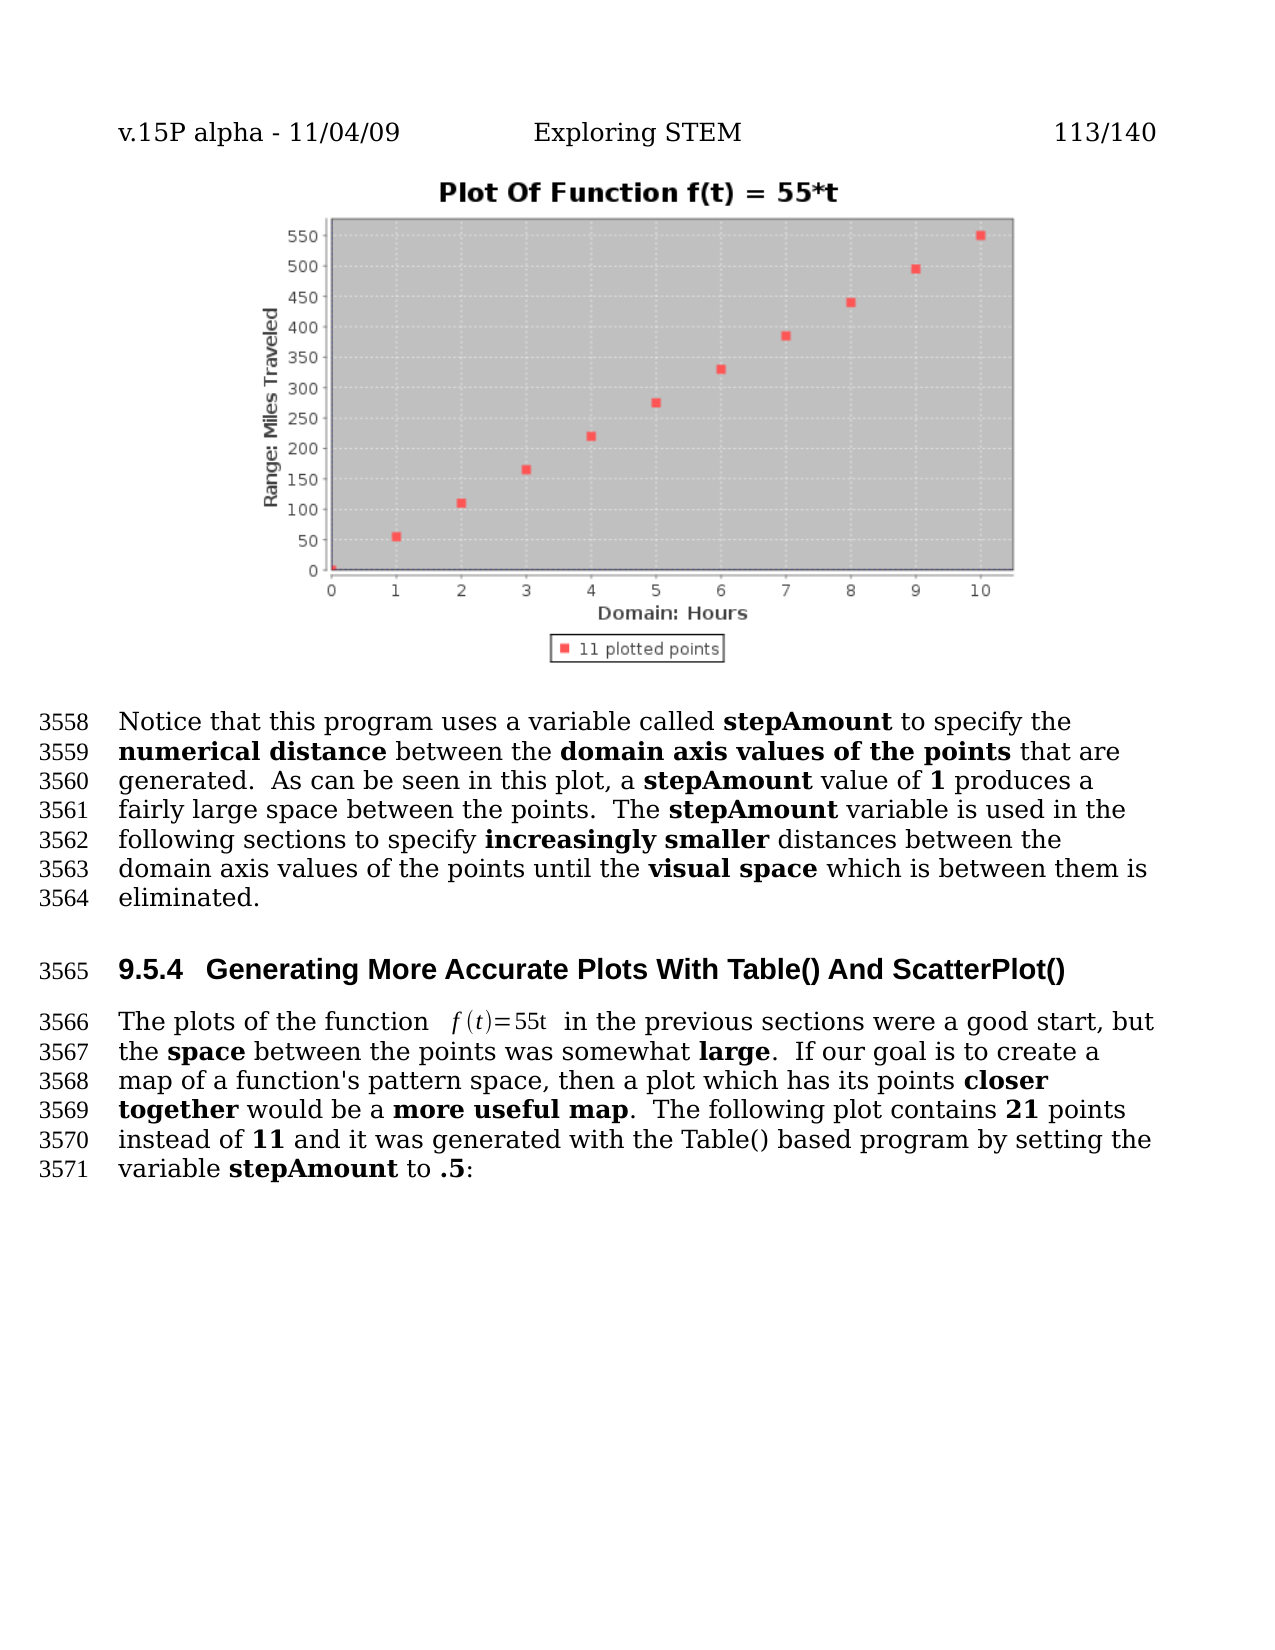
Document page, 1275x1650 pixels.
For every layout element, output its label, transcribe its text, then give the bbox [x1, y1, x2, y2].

text The plots of the functionin the previous sections were a good start, but the space between the points was somewhat large. If our goal is to create a map of a function's pattern space, then a plot which has its points closer together would be a more useful map. The following plot contains 21 points instead of 11 and it was generated with the Table() based program by setting the variable stepAmount to .5: [118, 1006, 1157, 1183]
subtitle Generating More Accurate Plots With Table() And ScatterPlot() [118, 952, 1157, 985]
picture [246, 176, 1029, 664]
text Notice that this program uses a variable called stepAmount to specify the numerical distance between the domain axis values of the points that are generated. As can be seen in this plot, a stepAmount value of 1 produces a fairly large space between the points. The stepAmount variable is used in the following sections to specify increasingly smaller distances between the domain axis values of the points until the visual space which is between them is eliminated. [118, 707, 1157, 913]
